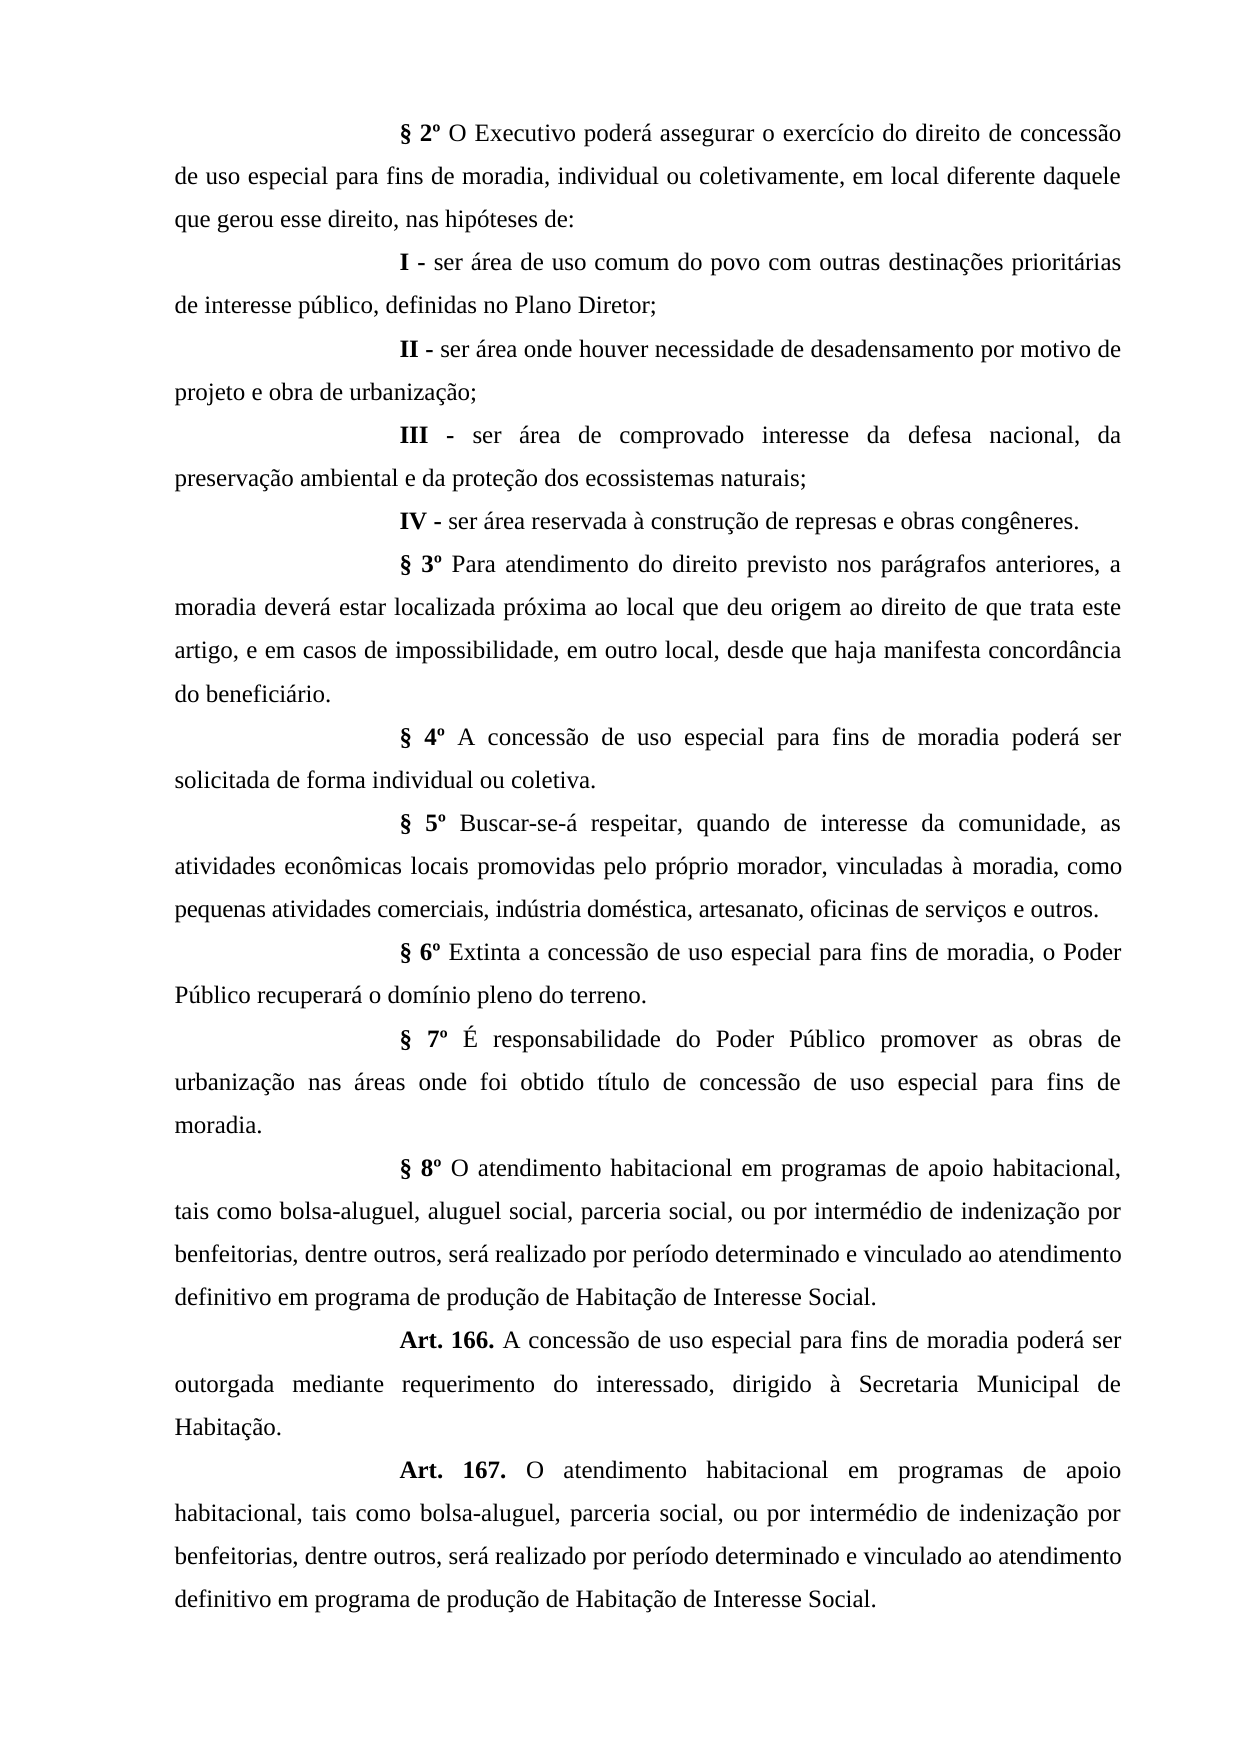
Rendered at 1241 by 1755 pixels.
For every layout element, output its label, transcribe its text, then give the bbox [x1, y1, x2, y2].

text § 2º O Executivo poderá assegurar o exercício do direito de concessão de uso especial para fins de moradia, individual ou coletivamente, em local diferente daquele que gerou esse direito, nas hipóteses de: [174, 118, 1122, 233]
text § 8º O atendimento habitacional em programas de apoio habitacional, tais como bolsa-aluguel, aluguel social, parceria social, ou por intermédio de indenização por benfeitorias, dentre outros, será realizado por período determinado e vinculado ao atendimento definitivo em programa de produção de Habitação de Interesse Social. [174, 1153, 1122, 1311]
text Art. 166. A concessão de uso especial para fins de moradia poderá ser outorgada mediante requerimento do interessado, dirigido à Secretaria Municipal de Habitação. [174, 1326, 1122, 1441]
text § 7º É responsabilidade do Poder Público promover as obras de urbanização nas áreas onde foi obtido título de concessão de uso especial para fins de moradia. [174, 1024, 1122, 1139]
text § 3º Para atendimento do direito previsto nos parágrafos anteriores, a moradia deverá estar localizada próxima ao local que deu origem ao direito de que trata este artigo, e em casos de impossibilidade, em outro local, desde que haja manifesta concordância do beneficiário. [174, 549, 1122, 707]
text § 6º Extinta a concessão de uso especial para fins de moradia, o Poder Público recuperará o domínio pleno do terreno. [174, 937, 1122, 1009]
text III - ser área de comprovado interesse da defesa nacional, da preservação ambiental e da proteção dos ecossistemas naturais; [174, 420, 1122, 492]
text I - ser área de uso comum do povo com outras destinações prioritárias de interesse público, definidas no Plano Diretor; [174, 247, 1122, 319]
text Art. 167. O atendimento habitacional em programas de apoio habitacional, tais como bolsa-aluguel, parceria social, ou por intermédio de indenização por benfeitorias, dentre outros, será realizado por período determinado e vinculado ao atendimento definitivo em programa de produção de Habitação de Interesse Social. [174, 1455, 1122, 1613]
text IV - ser área reservada à construção de represas e obras congêneres. [174, 506, 1122, 535]
text § 4º A concessão de uso especial para fins de moradia poderá ser solicitada de forma individual ou coletiva. [174, 722, 1122, 794]
text § 5º Buscar-se-á respeitar, quando de interesse da comunidade, as atividades econômicas locais promovidas pelo próprio morador, vinculadas à moradia, como pequenas atividades comerciais, indústria doméstica, artesanato, oficinas de serviços e outros. [174, 808, 1122, 923]
text II - ser área onde houver necessidade de desadensamento por motivo de projeto e obra de urbanização; [174, 334, 1122, 406]
